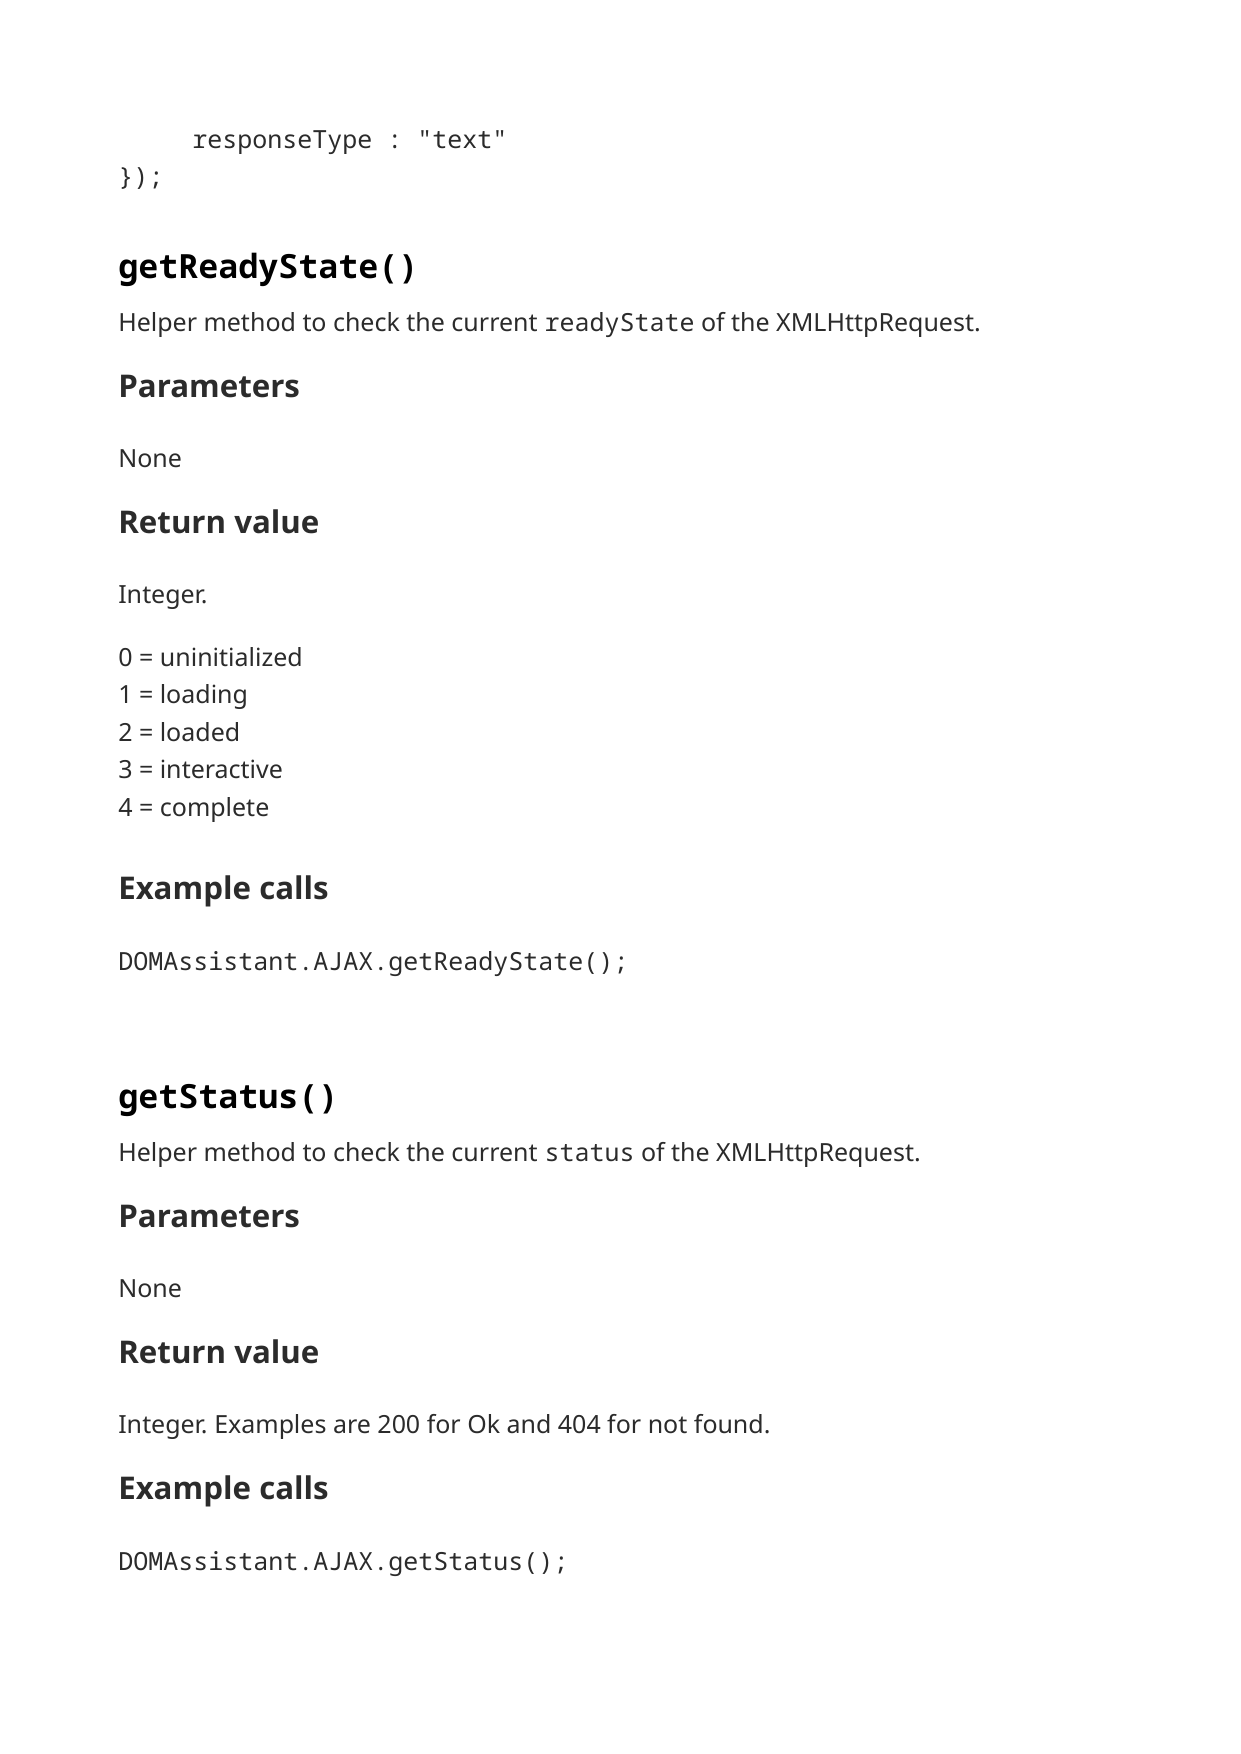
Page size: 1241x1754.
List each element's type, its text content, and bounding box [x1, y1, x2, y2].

text responseType : "text" }); [118, 118, 1122, 193]
text 4 = complete [118, 786, 1122, 824]
text Return value [118, 1330, 1122, 1372]
text Parameters [118, 363, 1122, 406]
subtitle getReadyState() [118, 243, 1122, 288]
text DOMAssistant.AJAX.getReadyState(); [118, 940, 1122, 978]
text 3 = interactive [118, 749, 1122, 786]
text Example calls [118, 1466, 1122, 1509]
text Example calls [118, 824, 1122, 909]
text Integer. [118, 574, 1122, 611]
text None [118, 437, 1122, 475]
text 2 = loaded [118, 711, 1122, 749]
text DOMAssistant.AJAX.getStatus(); [118, 1540, 1122, 1578]
text Helper method to check the current status of the XMLHttpRequest. [118, 1131, 1122, 1168]
text 1 = loading [118, 674, 1122, 711]
text 0 = uninitialized [118, 636, 1122, 674]
text Parameters [118, 1193, 1122, 1236]
text None [118, 1267, 1122, 1305]
text Helper method to check the current readyState of the XMLHttpRequest. [118, 301, 1122, 338]
text Integer. Examples are 200 for Ok and 404 for not found. [118, 1404, 1122, 1441]
subtitle getStatus() [118, 1028, 1122, 1118]
text Return value [118, 500, 1122, 542]
